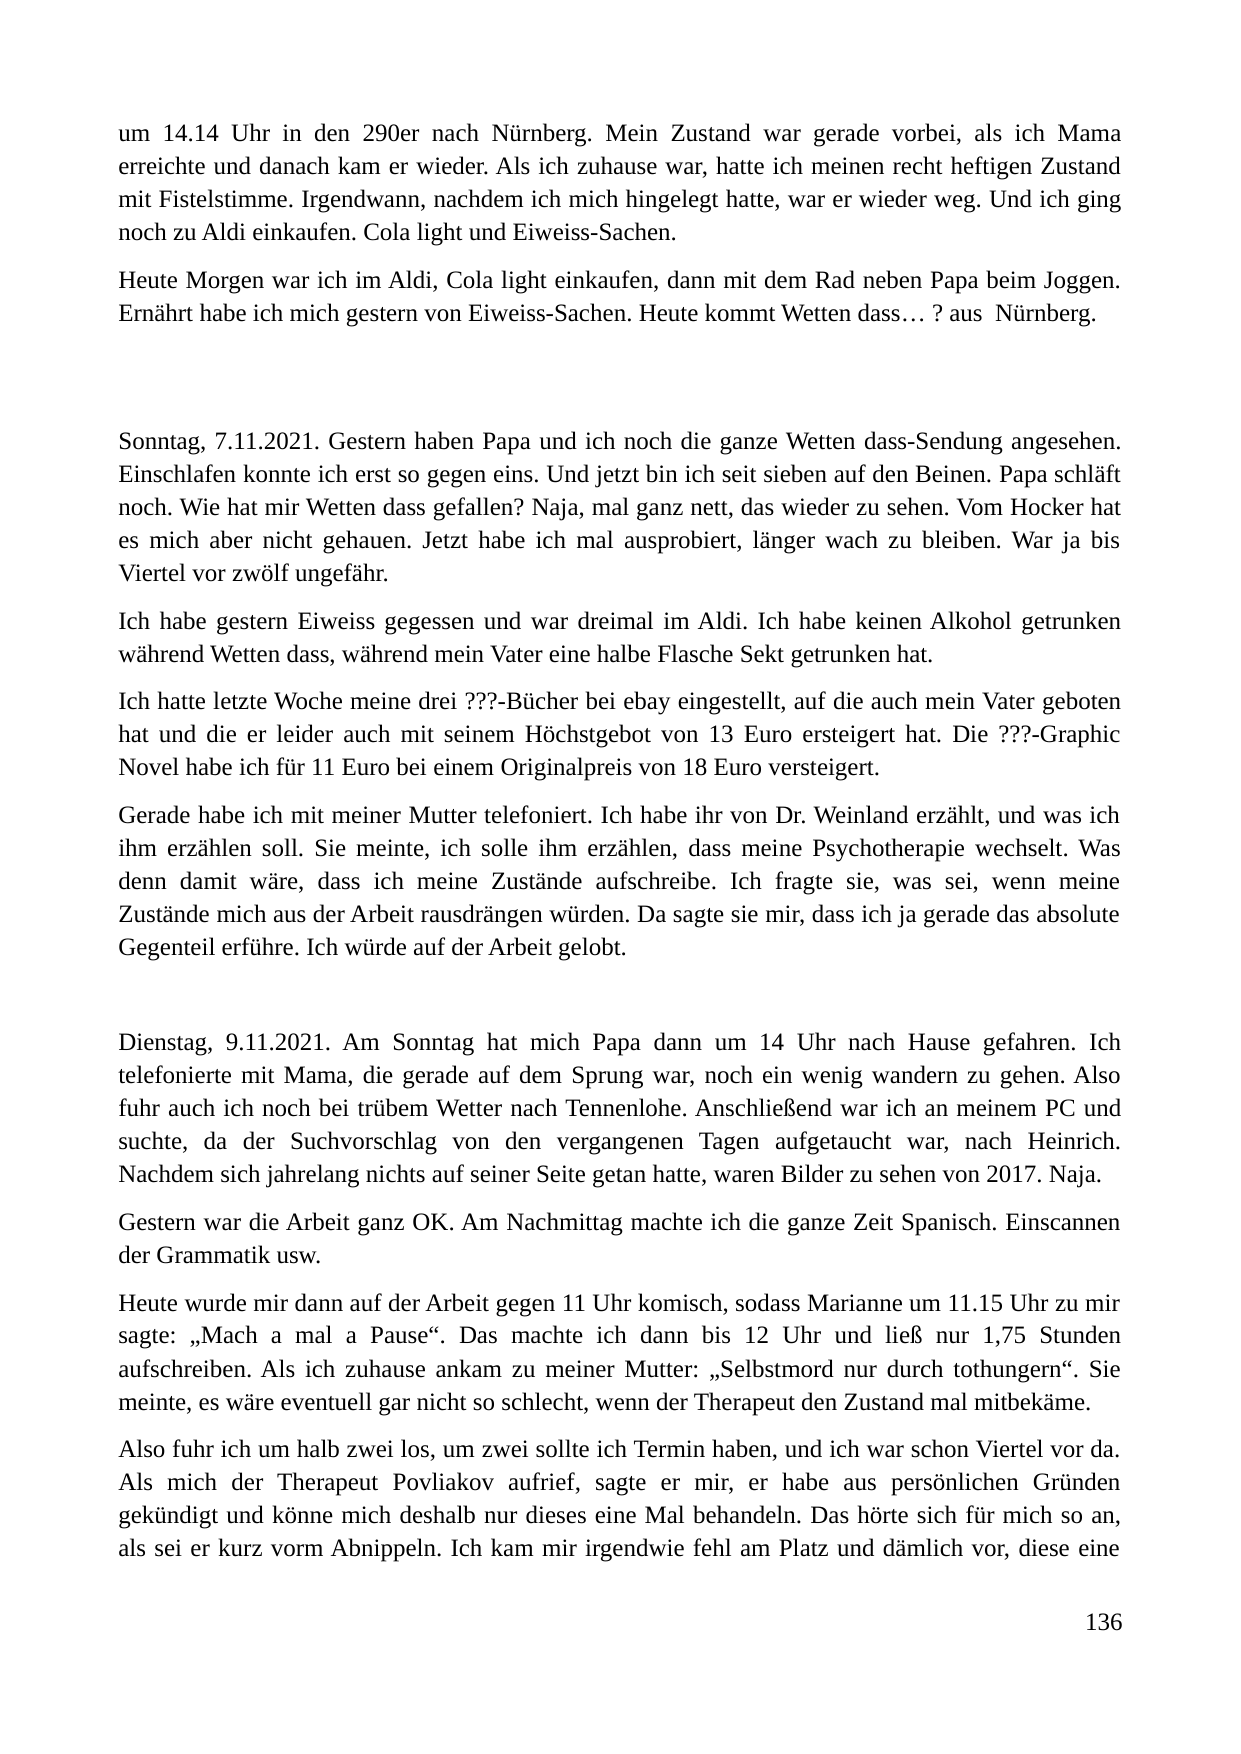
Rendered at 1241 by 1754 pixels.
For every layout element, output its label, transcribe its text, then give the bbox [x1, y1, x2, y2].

text Also fuhr ich um halb zwei los, um zwei sollte ich Termin haben, und ich war schon Viertel vor da. Als mich der Therapeut Povliakov aufrief, sagte er mir, er habe aus persönlichen Gründen gekündigt und könne mich deshalb nur dieses eine Mal behandeln. Das hörte sich für mich so an, als sei er kurz vorm Abnippeln. Ich kam mir irgendwie fehl am Platz und dämlich vor, diese eine [118, 1434, 1122, 1562]
text Dienstag, 9.11.2021. Am Sonntag hat mich Papa dann um 14 Uhr nach Hause gefahren. Ich telefonierte mit Mama, die gerade auf dem Sprung war, noch ein wenig wandern zu gehen. Also fuhr auch ich noch bei trübem Wetter nach Tennenlohe. Anschließend war ich an meinem PC und suchte, da der Suchvorschlag von den vergangenen Tagen aufgetaucht war, nach Heinrich. Nachdem sich jahrelang nichts auf seiner Seite getan hatte, waren Bilder zu sehen von 2017. Naja. [118, 1027, 1122, 1188]
text Heute wurde mir dann auf der Arbeit gegen 11 Uhr komisch, sodass Marianne um 11.15 Uhr zu mir sagte: „Mach a mal a Pause“. Das machte ich dann bis 12 Uhr und ließ nur 1,75 Stunden aufschreiben. Als ich zuhause ankam zu meiner Mutter: „Selbstmord nur durch tothungern“. Sie meinte, es wäre eventuell gar nicht so schlecht, wenn der Therapeut den Zustand mal mitbekäme. [118, 1288, 1122, 1415]
text Ich hatte letzte Woche meine drei ???-Bücher bei ebay eingestellt, auf die auch mein Vater geboten hat und die er leider auch mit seinem Höchstgebot von 13 Euro ersteigert hat. Die ???-Graphic Novel habe ich für 11 Euro bei einem Originalpreis von 18 Euro versteigert. [118, 686, 1122, 781]
text Sonntag, 7.11.2021. Gestern haben Papa und ich noch die ganze Wetten dass-Sendung angesehen. Einschlafen konnte ich erst so gegen eins. Und jetzt bin ich seit sieben auf den Beinen. Papa schläft noch. Wie hat mir Wetten dass gefallen? Naja, mal ganz nett, das wieder zu sehen. Vom Hocker hat es mich aber nicht gehauen. Jetzt habe ich mal ausprobiert, länger wach zu bleiben. War ja bis Viertel vor zwölf ungefähr. [118, 393, 1122, 587]
text Gestern war die Arbeit ganz OK. Am Nachmittag machte ich die ganze Zeit Spanisch. Einscannen der Grammatik usw. [118, 1207, 1122, 1269]
text Heute Morgen war ich im Aldi, Cola light einkaufen, dann mit dem Rad neben Papa beim Joggen. Ernährt habe ich mich gestern von Eiweiss-Sachen. Heute kommt Wetten dass… ? aus Nürnberg. [118, 265, 1122, 327]
text um 14.14 Uhr in den 290er nach Nürnberg. Mein Zustand war gerade vorbei, als ich Mama erreichte und danach kam er wieder. Als ich zuhause war, hatte ich meinen recht heftigen Zustand mit Fistelstimme. Irgendwann, nachdem ich mich hingelegt hatte, war er wieder weg. Und ich ging noch zu Aldi einkaufen. Cola light und Eiweiss-Sachen. [118, 118, 1122, 246]
text Gerade habe ich mit meiner Mutter telefoniert. Ich habe ihr von Dr. Weinland erzählt, und was ich ihm erzählen soll. Sie meinte, ich solle ihm erzählen, dass meine Psychotherapie wechselt. Was denn damit wäre, dass ich meine Zustände aufschreibe. Ich fragte sie, was sei, wenn meine Zustände mich aus der Arbeit rausdrängen würden. Da sagte sie mir, dass ich ja gerade das absolute Gegenteil erführe. Ich würde auf der Arbeit gelobt. [118, 800, 1122, 961]
text Ich habe gestern Eiweiss gegessen und war dreimal im Aldi. Ich habe keinen Alkohol getrunken während Wetten dass, während mein Vater eine halbe Flasche Sekt getrunken hat. [118, 606, 1122, 667]
